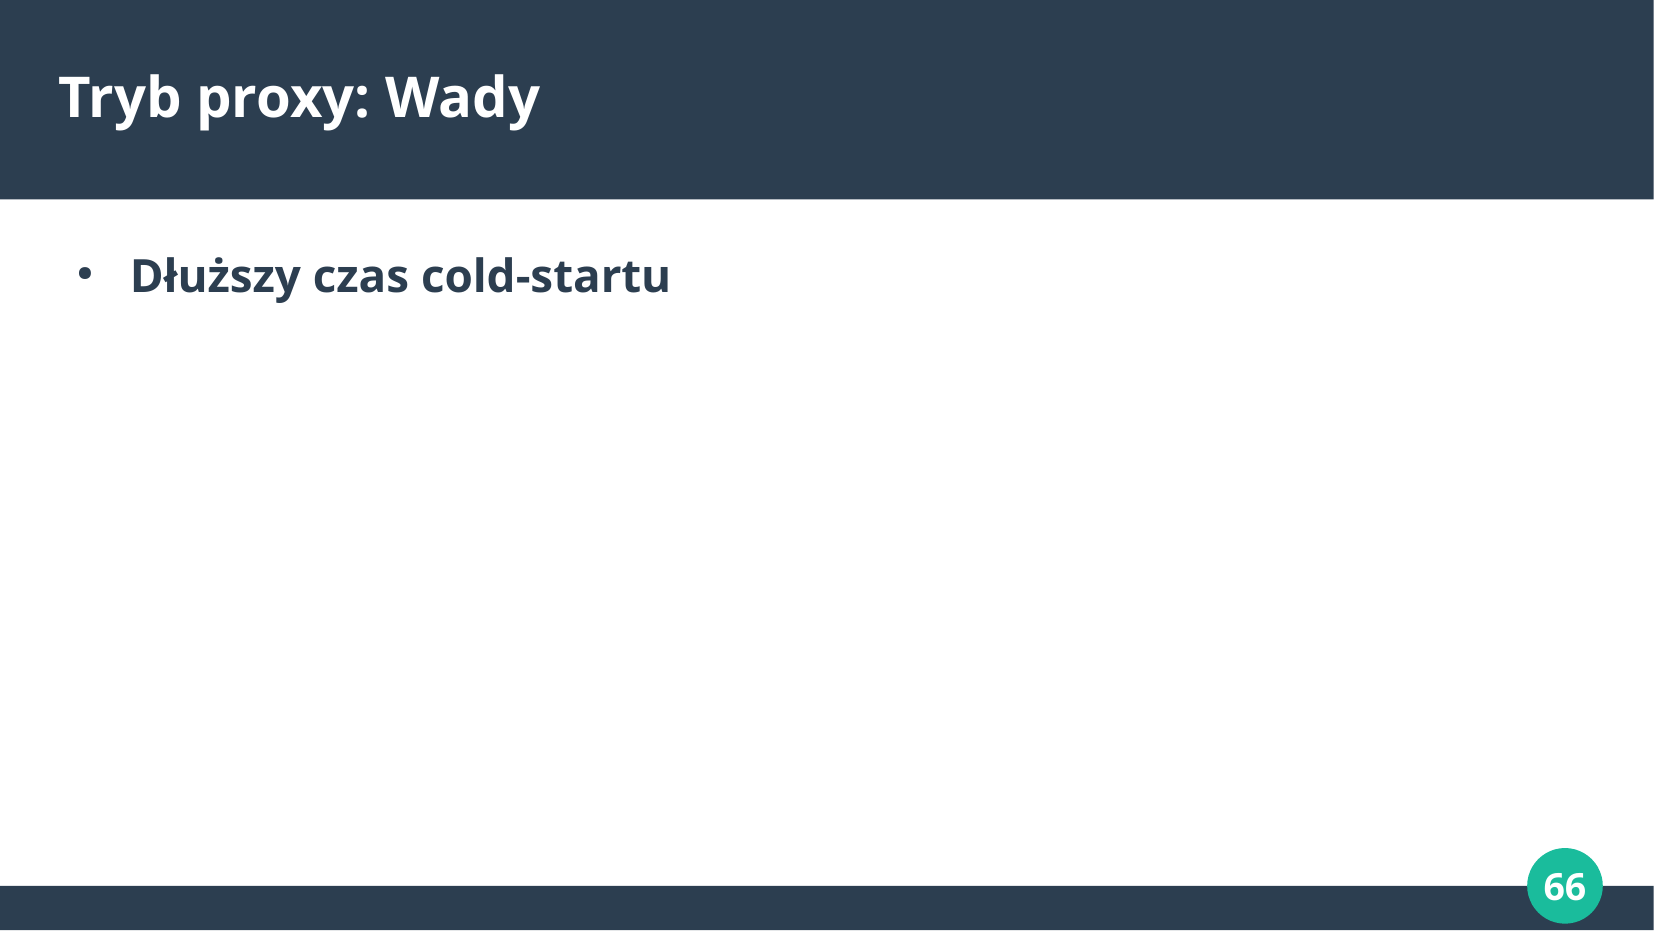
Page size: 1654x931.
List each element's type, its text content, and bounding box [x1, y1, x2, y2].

list Dłuższy czas cold-startu [59, 243, 1538, 864]
title Tryb proxy: Wady [59, 37, 1595, 156]
